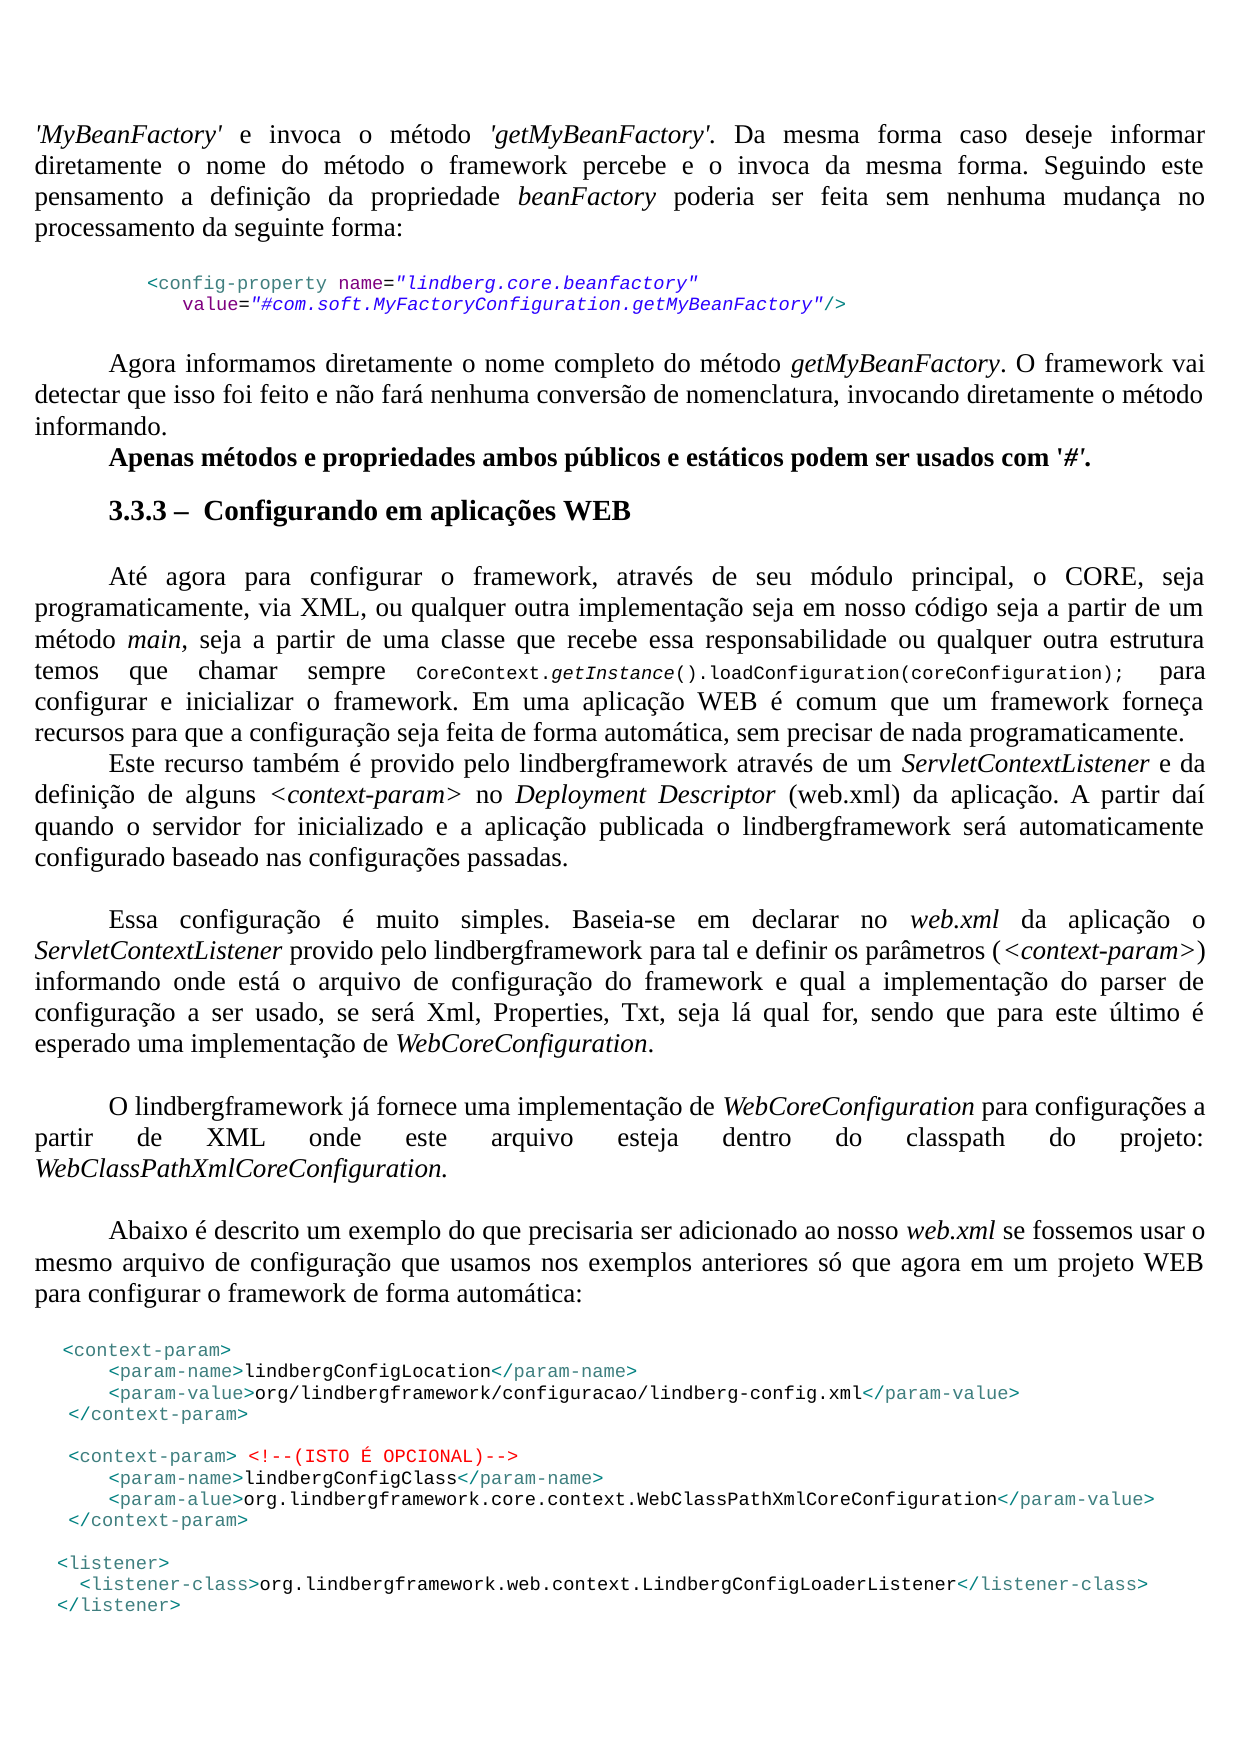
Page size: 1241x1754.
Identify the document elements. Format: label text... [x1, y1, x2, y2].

text 'MyBeanFactory' e invoca o método 'getMyBeanFactory'. Da mesma forma caso deseje informar diretamente o nome do método o framework percebe e o invoca da mesma forma. Seguindo este pensamento a definição da propriedade beanFactory poderia ser feita sem nenhuma mudança no processamento da seguinte forma: [34, 118, 1206, 243]
text O lindbergframework já fornece uma implementação de WebCoreConfiguration para configurações a partir de XML onde este arquivo esteja dentro do classpath do projeto: WebClassPathXmlCoreConfiguration. [34, 1090, 1206, 1183]
text <param-alue>org.lindbergframework.core.context.WebClassPathXmlCoreConfiguration</param-value> [34, 1490, 1206, 1511]
text <context-param> [34, 1339, 1206, 1362]
text <param-value>org/lindbergframework/configuracao/lindberg-config.xml</param-value> [34, 1383, 1206, 1405]
text </context-param> [34, 1405, 1206, 1426]
text Apenas métodos e propriedades ambos públicos e estáticos podem ser usados com '#'. [34, 441, 1206, 472]
text Abaixo é descrito um exemplo do que precisaria ser adicionado ao nosso web.xml se fossemos usar o mesmo arquivo de configuração que usamos nos exemplos anteriores só que agora em um projeto WEB para configurar o framework de forma automática: [34, 1214, 1206, 1308]
text <config-property name="lindberg.core.beanfactory" value="#com.soft.MyFactoryConfiguration.getMyBeanFactory"/> [34, 274, 1206, 316]
text </context-param> [34, 1511, 1206, 1532]
text <param-name>lindbergConfigClass</param-name> [34, 1468, 1206, 1490]
text <listener-class>org.lindbergframework.web.context.LindbergConfigLoaderListener</listener-class> [34, 1575, 1206, 1596]
text <context-param> <!--(ISTO É OPCIONAL)--> [34, 1447, 1206, 1468]
text <param-name>lindbergConfigLocation</param-name> [34, 1362, 1206, 1383]
text Agora informamos diretamente o nome completo do método getMyBeanFactory. O framework vai detectar que isso foi feito e não fará nenhuma conversão de nomenclatura, invocando diretamente o método informando. [34, 347, 1206, 441]
text Até agora para configurar o framework, através de seu módulo principal, o CORE, seja programaticamente, via XML, ou qualquer outra implementação seja em nosso código seja a partir de um método main, seja a partir de uma classe que recebe essa responsabilidade ou qualquer outra estrutura temos que chamar sempre CoreContext.getInstance().loadConfiguration(coreConfiguration); para configurar e inicializar o framework. Em uma aplicação WEB é comum que um framework forneça recursos para que a configuração seja feita de forma automática, sem precisar de nada programaticamente. [34, 560, 1206, 747]
text Essa configuração é muito simples. Baseia-se em declarar no web.xml da aplicação o ServletContextListener provido pelo lindbergframework para tal e definir os parâmetros (<context-param>) informando onde está o arquivo de configuração do framework e qual a implementação do parser de configuração a ser usado, se será Xml, Properties, Txt, seja lá qual for, sendo que para este último é esperado uma implementação de WebCoreConfiguration. [34, 903, 1206, 1059]
text Este recurso também é provido pelo lindbergframework através de um ServletContextListener e da definição de alguns <context-param> no Deployment Descriptor (web.xml) da aplicação. A partir daí quando o servidor for inicializado e a aplicação publicada o lindbergframework será automaticamente configurado baseado nas configurações passadas. [34, 747, 1206, 872]
text 3.3.3 – Configurando em aplicações WEB [34, 493, 1206, 527]
text <listener> [34, 1553, 1206, 1575]
text </listener> [34, 1596, 1206, 1617]
